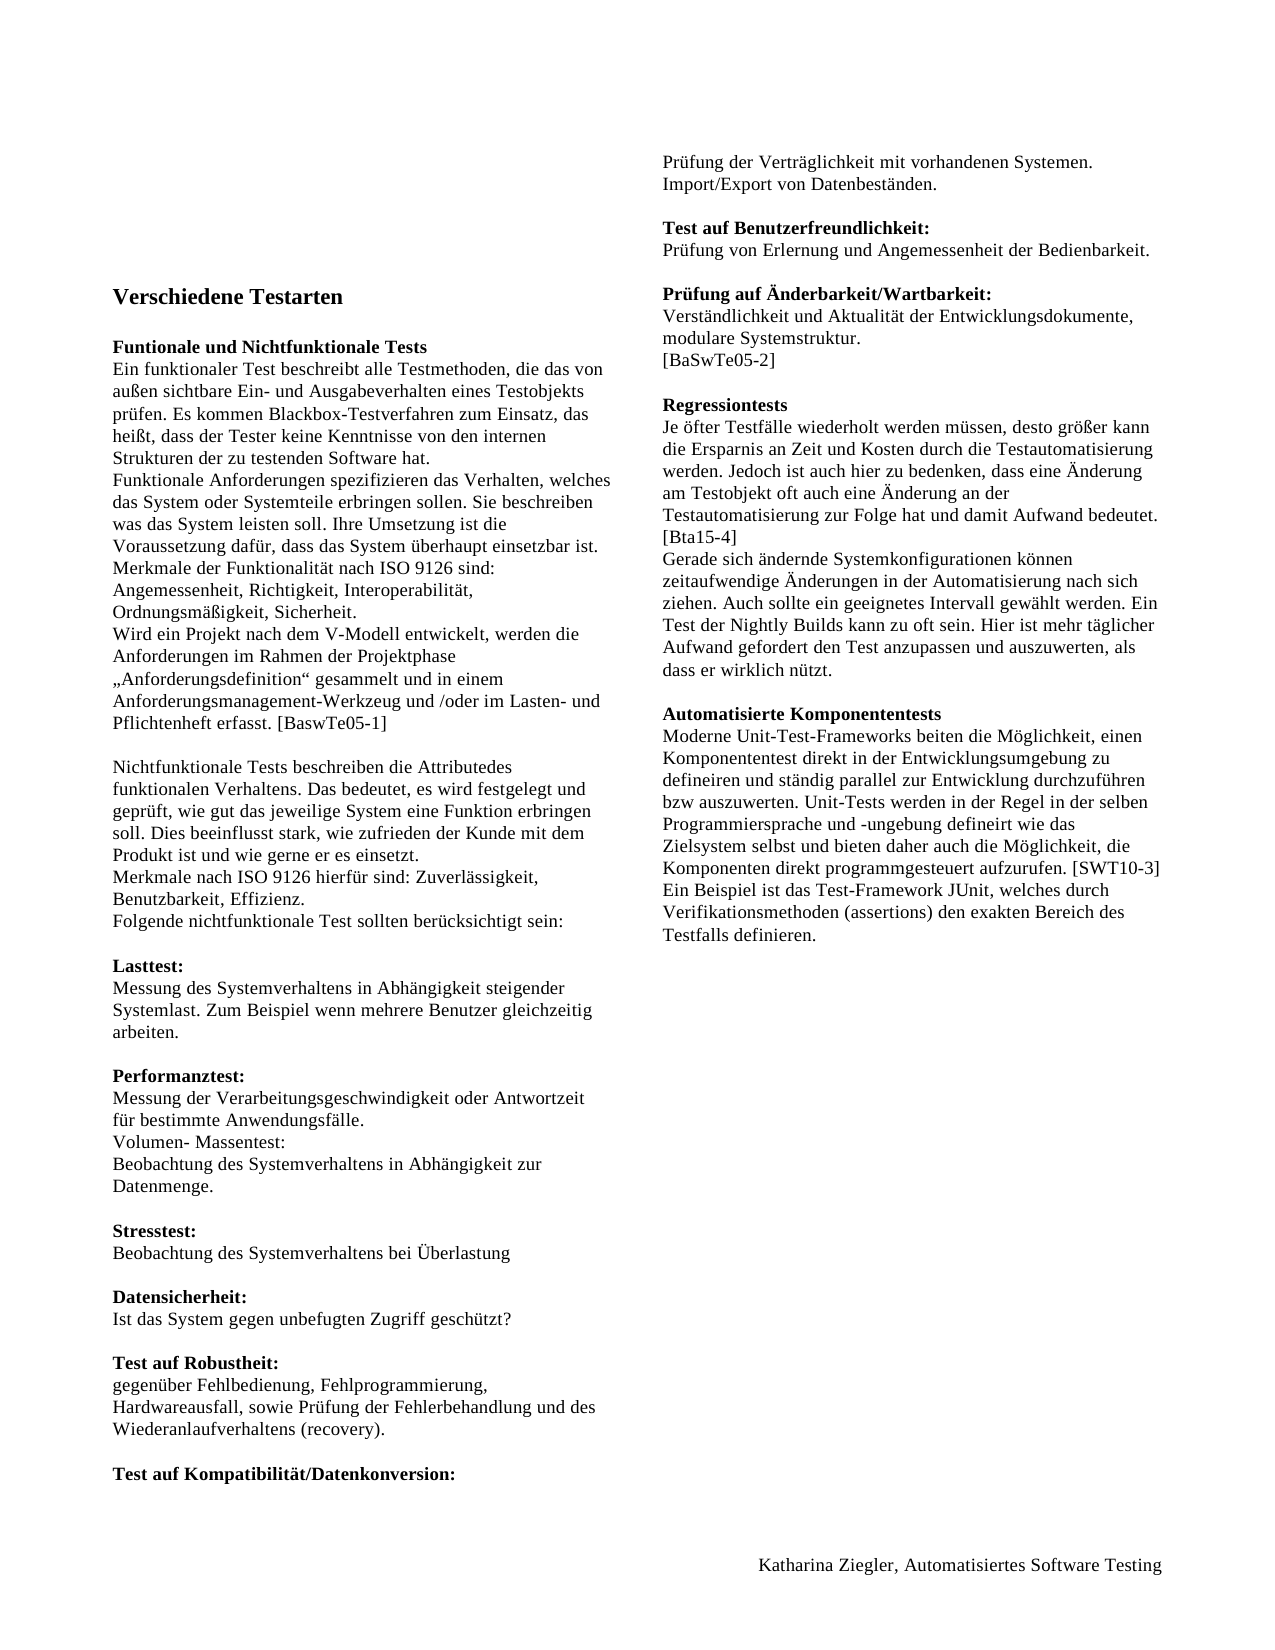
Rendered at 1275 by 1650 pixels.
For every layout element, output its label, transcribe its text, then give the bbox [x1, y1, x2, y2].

text Wird ein Projekt nach dem V-Modell entwickelt, werden die Anforderungen im Rahmen der Projektphase „Anforderungsdefinition“ gesammelt und in einem Anforderungsmanagement-Werkzeug und /oder im Lasten- und Pflichtenheft erfasst. [BaswTe05-1] [112, 623, 612, 733]
text Prüfung der Verträglichkeit mit vorhandenen Systemen. Import/Export von Datenbeständen. [662, 150, 1162, 194]
text Prüfung von Erlernung und Angemessenheit der Bedienbarkeit. [662, 238, 1162, 260]
text Test auf Kompatibilität/Datenkonversion: [112, 1462, 612, 1484]
text Funtionale und Nichtfunktionale Tests [112, 336, 612, 358]
text Volumen- Massentest: [112, 1131, 612, 1153]
text gegenüber Fehlbedienung, Fehlprogrammierung, Hardwareausfall, sowie Prüfung der Fehlerbehandlung und des Wiederanlaufverhaltens (recovery). [112, 1373, 612, 1440]
text Messung des Systemverhaltens in Abhängigkeit steigender Systemlast. Zum Beispiel wenn mehrere Benutzer gleichzeitig arbeiten. [112, 976, 612, 1042]
text Test auf Robustheit: [112, 1351, 612, 1373]
text Lasttest: [112, 954, 612, 976]
text Automatisierte Komponententests [662, 702, 1162, 724]
text Nichtfunktionale Tests beschreiben die Attributedes funktionalen Verhaltens. Das bedeutet, es wird festgelegt und geprüft, wie gut das jeweilige System eine Funktion erbringen soll. Dies beeinflusst stark, wie zufrieden der Kunde mit dem Produkt ist und wie gerne er es einsetzt. [112, 755, 612, 866]
text Regressiontests [662, 393, 1162, 415]
text Verschiedene Testarten [112, 282, 612, 309]
text [BaSwTe05-2] [662, 349, 1162, 371]
text Beobachtung des Systemverhaltens in Abhängigkeit zur Datenmenge. [112, 1153, 612, 1197]
text Ist das System gegen unbefugten Zugriff geschützt? [112, 1307, 612, 1329]
text Verständlichkeit und Aktualität der Entwicklungsdokumente, modulare Systemstruktur. [662, 304, 1162, 349]
text Funktionale Anforderungen spezifizieren das Verhalten, welches das System oder Systemteile erbringen sollen. Sie beschreiben was das System leisten soll. Ihre Umsetzung ist die Voraussetzung dafür, dass das System überhaupt einsetzbar ist. Merkmale der Funktionalität nach ISO 9126 sind: Angemessenheit, Richtigkeit, Interoperabilität, Ordnungsmäßigkeit, Sicherheit. [112, 468, 612, 623]
text Messung der Verarbeitungsgeschwindigkeit oder Antwortzeit für bestimmte Anwendungsfälle. [112, 1086, 612, 1131]
text Stresstest: [112, 1219, 612, 1241]
text Je öfter Testfälle wiederholt werden müssen, desto größer kann die Ersparnis an Zeit und Kosten durch die Testautomatisierung werden. Jedoch ist auch hier zu bedenken, dass eine Änderung am Testobjekt oft auch eine Änderung an der Testautomatisierung zur Folge hat und damit Aufwand bedeutet. [Bta15-4] [662, 415, 1162, 547]
text Datensicherheit: [112, 1285, 612, 1307]
text Beobachtung des Systemverhaltens bei Überlastung [112, 1241, 612, 1263]
text Ein Beispiel ist das Test-Framework JUnit, welches durch Verifikationsmethoden (assertions) den exakten Bereich des Testfalls definieren. [662, 879, 1162, 945]
text Prüfung auf Änderbarkeit/Wartbarkeit: [662, 282, 1162, 304]
text Performanztest: [112, 1064, 612, 1086]
text Gerade sich ändernde Systemkonfigurationen können zeitaufwendige Änderungen in der Automatisierung nach sich ziehen. Auch sollte ein geeignetes Intervall gewählt werden. Ein Test der Nightly Builds kann zu oft sein. Hier ist mehr täglicher Aufwand gefordert den Test anzupassen und auszuwerten, als dass er wirklich nützt. [662, 547, 1162, 680]
text Merkmale nach ISO 9126 hierfür sind: Zuverlässigkeit, Benutzbarkeit, Effizienz. [112, 866, 612, 910]
text Test auf Benutzerfreundlichkeit: [662, 216, 1162, 238]
text Ein funktionaler Test beschreibt alle Testmethoden, die das von außen sichtbare Ein- und Ausgabeverhalten eines Testobjekts prüfen. Es kommen Blackbox-Testverfahren zum Einsatz, das heißt, dass der Tester keine Kenntnisse von den internen Strukturen der zu testenden Software hat. [112, 358, 612, 468]
text Folgende nichtfunktionale Test sollten berücksichtigt sein: [112, 910, 612, 932]
text Moderne Unit-Test-Frameworks beiten die Möglichkeit, einen Komponententest direkt in der Entwicklungsumgebung zu defineiren und ständig parallel zur Entwicklung durchzuführen bzw auszuwerten. Unit-Tests werden in der Regel in der selben Programmiersprache und -ungebung defineirt wie das Zielsystem selbst und bieten daher auch die Möglichkeit, die Komponenten direkt programmgesteuert aufzurufen. [SWT10-3] [662, 724, 1162, 879]
